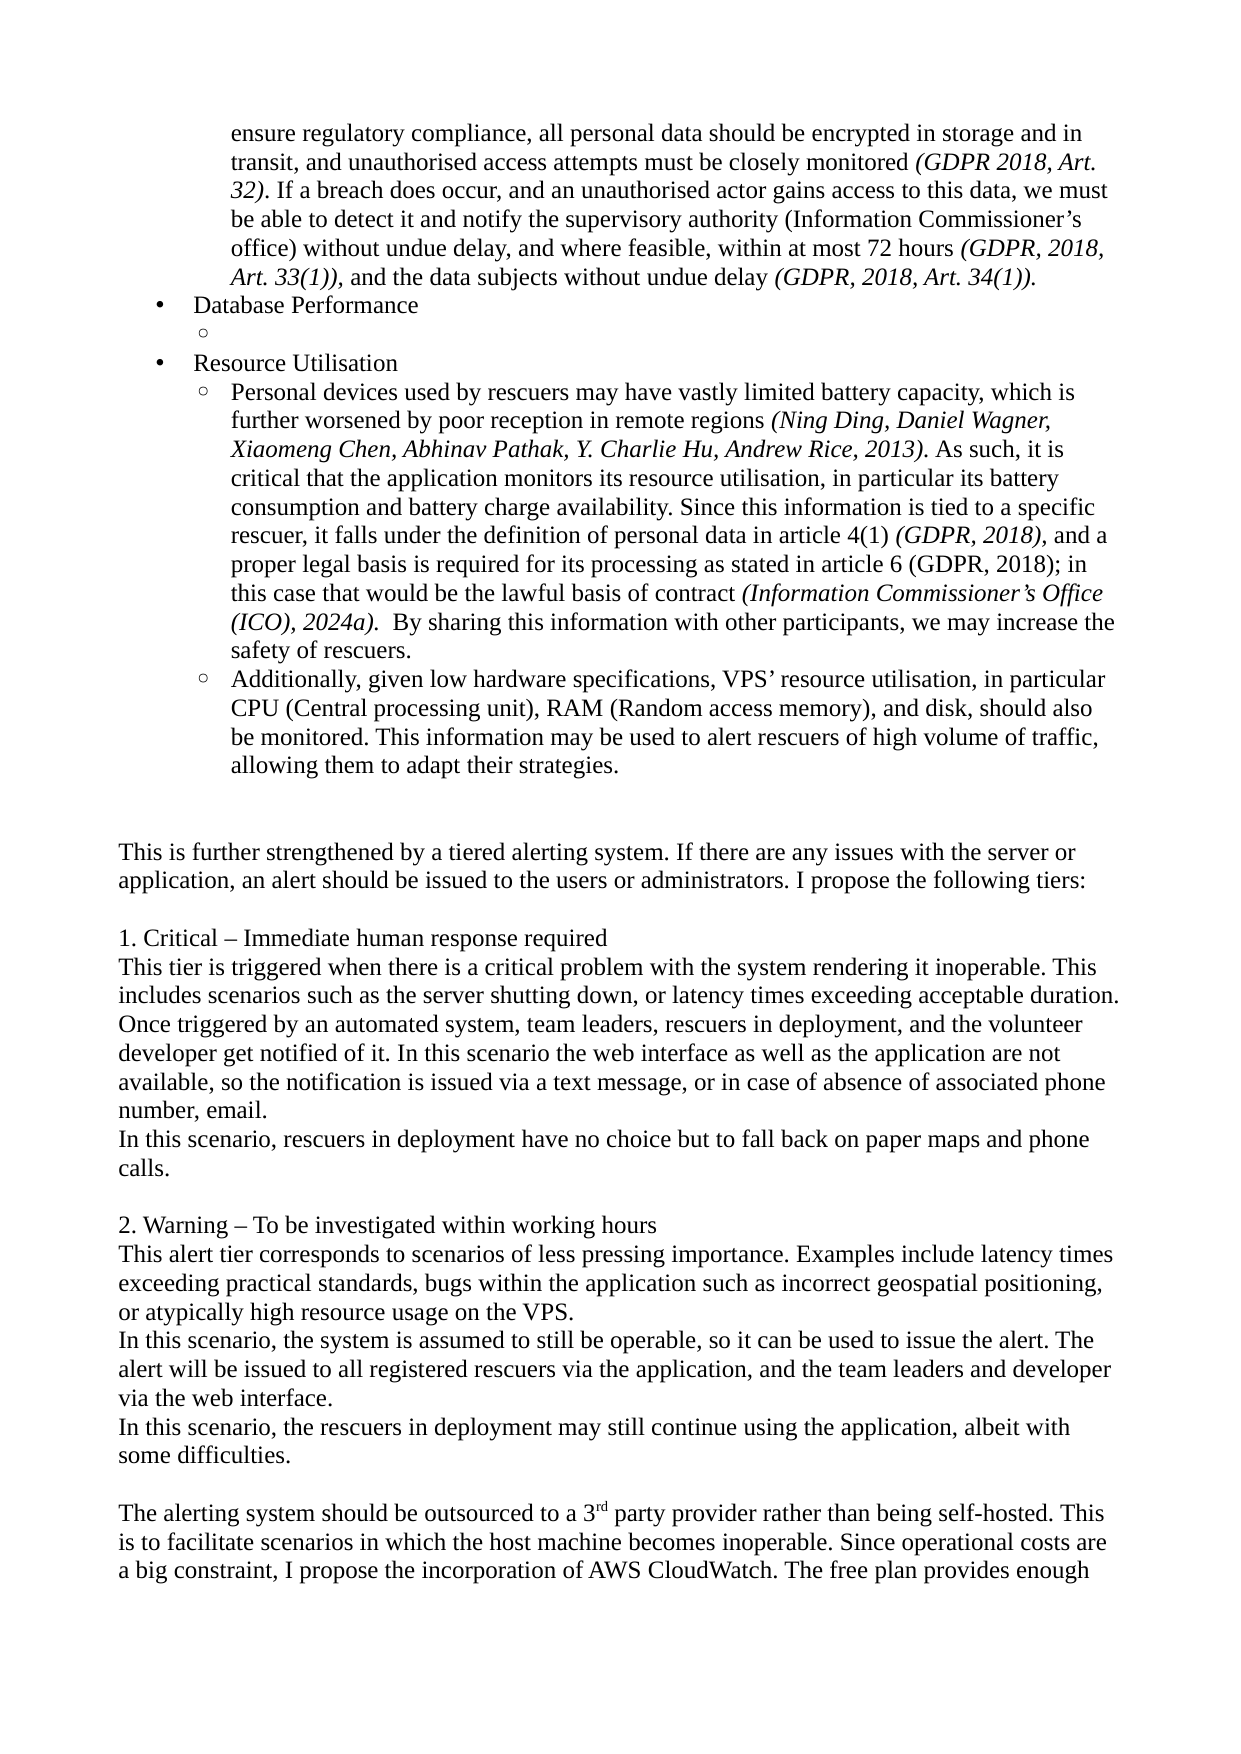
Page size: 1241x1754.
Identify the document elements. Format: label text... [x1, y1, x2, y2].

text 1. Critical – Immediate human response required [118, 923, 1122, 952]
text This is further strengthened by a tiered alerting system. If there are any issues with the server or application, an alert should be issued to the users or administrators. I propose the following tiers: [118, 837, 1122, 894]
text The alerting system should be outsourced to a 3rd party provider rather than being self-hosted. This is to facilitate scenarios in which the host machine becomes inoperable. Since operational costs are a big constraint, I propose the incorporation of AWS CloudWatch. The free plan provides enough [118, 1498, 1122, 1584]
text This tier is triggered when there is a critical problem with the system rendering it inoperable. This includes scenarios such as the server shutting down, or latency times exceeding acceptable duration. [118, 952, 1122, 1009]
text In this scenario, the rescuers in deployment may still continue using the application, albeit with some difficulties. [118, 1412, 1122, 1469]
text In this scenario, rescuers in deployment have no choice but to fall back on paper maps and phone calls. [118, 1124, 1122, 1182]
list Database Performance [156, 291, 1122, 319]
text 2. Warning – To be investigated within working hours [118, 1211, 1122, 1239]
list ensure regulatory compliance, all personal data should be encrypted in storage and in transit, and unauthorised access attempts must be closely monitored (GDPR 2018, Art. 32). If a breach does occur, and an unauthorised actor gains access to this data, we must be able to detect it and notify the supervisory authority (Information Commissioner’s office) without undue delay, and where feasible, within at most 72 hours (GDPR, 2018, Art. 33(1)), and the data subjects without undue delay (GDPR, 2018, Art. 34(1)). [193, 118, 1122, 291]
text This alert tier corresponds to scenarios of less pressing importance. Examples include latency times exceeding practical standards, bugs within the application such as incorrect geospatial positioning, or atypically high resource usage on the VPS. [118, 1239, 1122, 1326]
text In this scenario, the system is assumed to still be operable, so it can be used to issue the alert. The alert will be issued to all registered rescuers via the application, and the team leaders and developer via the web interface. [118, 1326, 1122, 1412]
list Additionally, given low hardware specifications, VPS’ resource utilisation, in particular CPU (Central processing unit), RAM (Random access memory), and disk, should also be monitored. This information may be used to alert rescuers of high volume of traffic, allowing them to adapt their strategies. [193, 664, 1122, 779]
list Personal devices used by rescuers may have vastly limited battery capacity, which is further worsened by poor reception in remote regions (Ning Ding, Daniel Wagner, Xiaomeng Chen, Abhinav Pathak, Y. Charlie Hu, Andrew Rice, 2013). As such, it is critical that the application monitors its resource utilisation, in particular its battery consumption and battery charge availability. Since this information is tied to a specific rescuer, it falls under the definition of personal data in article 4(1) (GDPR, 2018), and a proper legal basis is required for its processing as stated in article 6 (GDPR, 2018); in this case that would be the lawful basis of contract (Information Commissioner’s Office (ICO), 2024a). By sharing this information with other participants, we may increase the safety of rescuers. [193, 377, 1122, 664]
list Resource Utilisation [156, 348, 1122, 377]
text Once triggered by an automated system, team leaders, rescuers in deployment, and the volunteer developer get notified of it. In this scenario the web interface as well as the application are not available, so the notification is issued via a text message, or in case of absence of associated phone number, email. [118, 1009, 1122, 1124]
